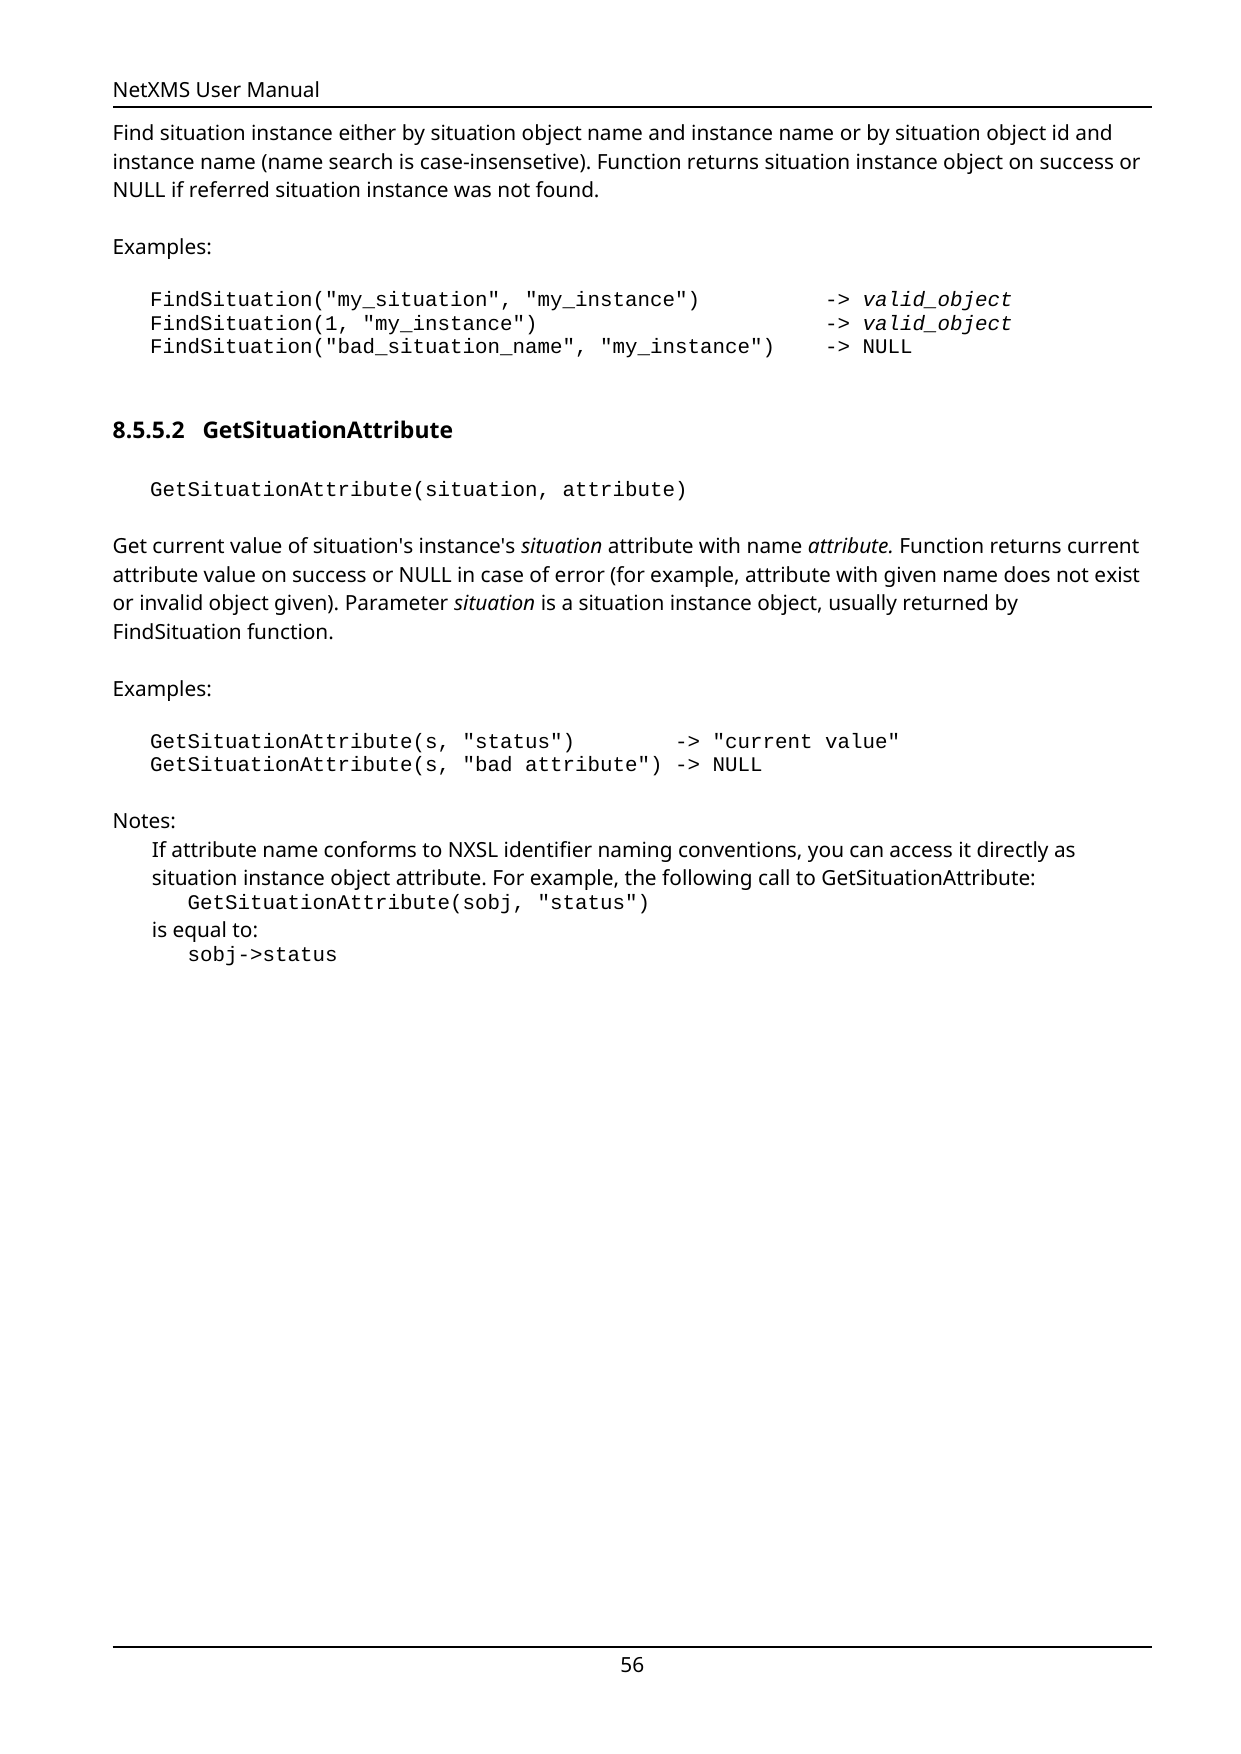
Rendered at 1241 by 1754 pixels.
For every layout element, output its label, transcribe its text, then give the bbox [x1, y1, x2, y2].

text Notes: [112, 806, 1152, 835]
text GetSituationAttribute(s, "status") -> "current value" [150, 731, 1152, 754]
text Find situation instance either by situation object name and instance name or by situation object id and instance name (name search is case-insensetive). Function returns situation instance object on success or NULL if referred situation instance was not found. [112, 118, 1152, 204]
text sobj->status [187, 944, 1152, 967]
text FindSituation(1, "my_instance") -> valid_object [150, 313, 1152, 336]
text Examples: [112, 674, 1152, 702]
text FindSituation("my_situation", "my_instance") -> valid_object [150, 289, 1152, 313]
text FindSituation("bad_situation_name", "my_instance") -> NULL [150, 336, 1152, 360]
text If attribute name conforms to NXSL identifier naming conventions, you can access it directly as situation instance object attribute. For example, the following call to GetSituationAttribute: [152, 835, 1152, 892]
text Examples: [112, 232, 1152, 261]
text is equal to: [152, 915, 1152, 944]
text GetSituationAttribute(situation, attribute) [150, 479, 1152, 503]
text GetSituationAttribute(s, "bad attribute") -> NULL [150, 754, 1152, 778]
text Get current value of situation's instance's situation attribute with name attribute. Function returns current attribute value on success or NULL in case of error (for example, attribute with given name does not exist or invalid object given). Parameter situation is a situation instance object, usually returned by FindSituation function. [112, 532, 1152, 645]
subtitle GetSituationAttribute [112, 413, 1152, 445]
text GetSituationAttribute(sobj, "status") [187, 892, 1152, 915]
